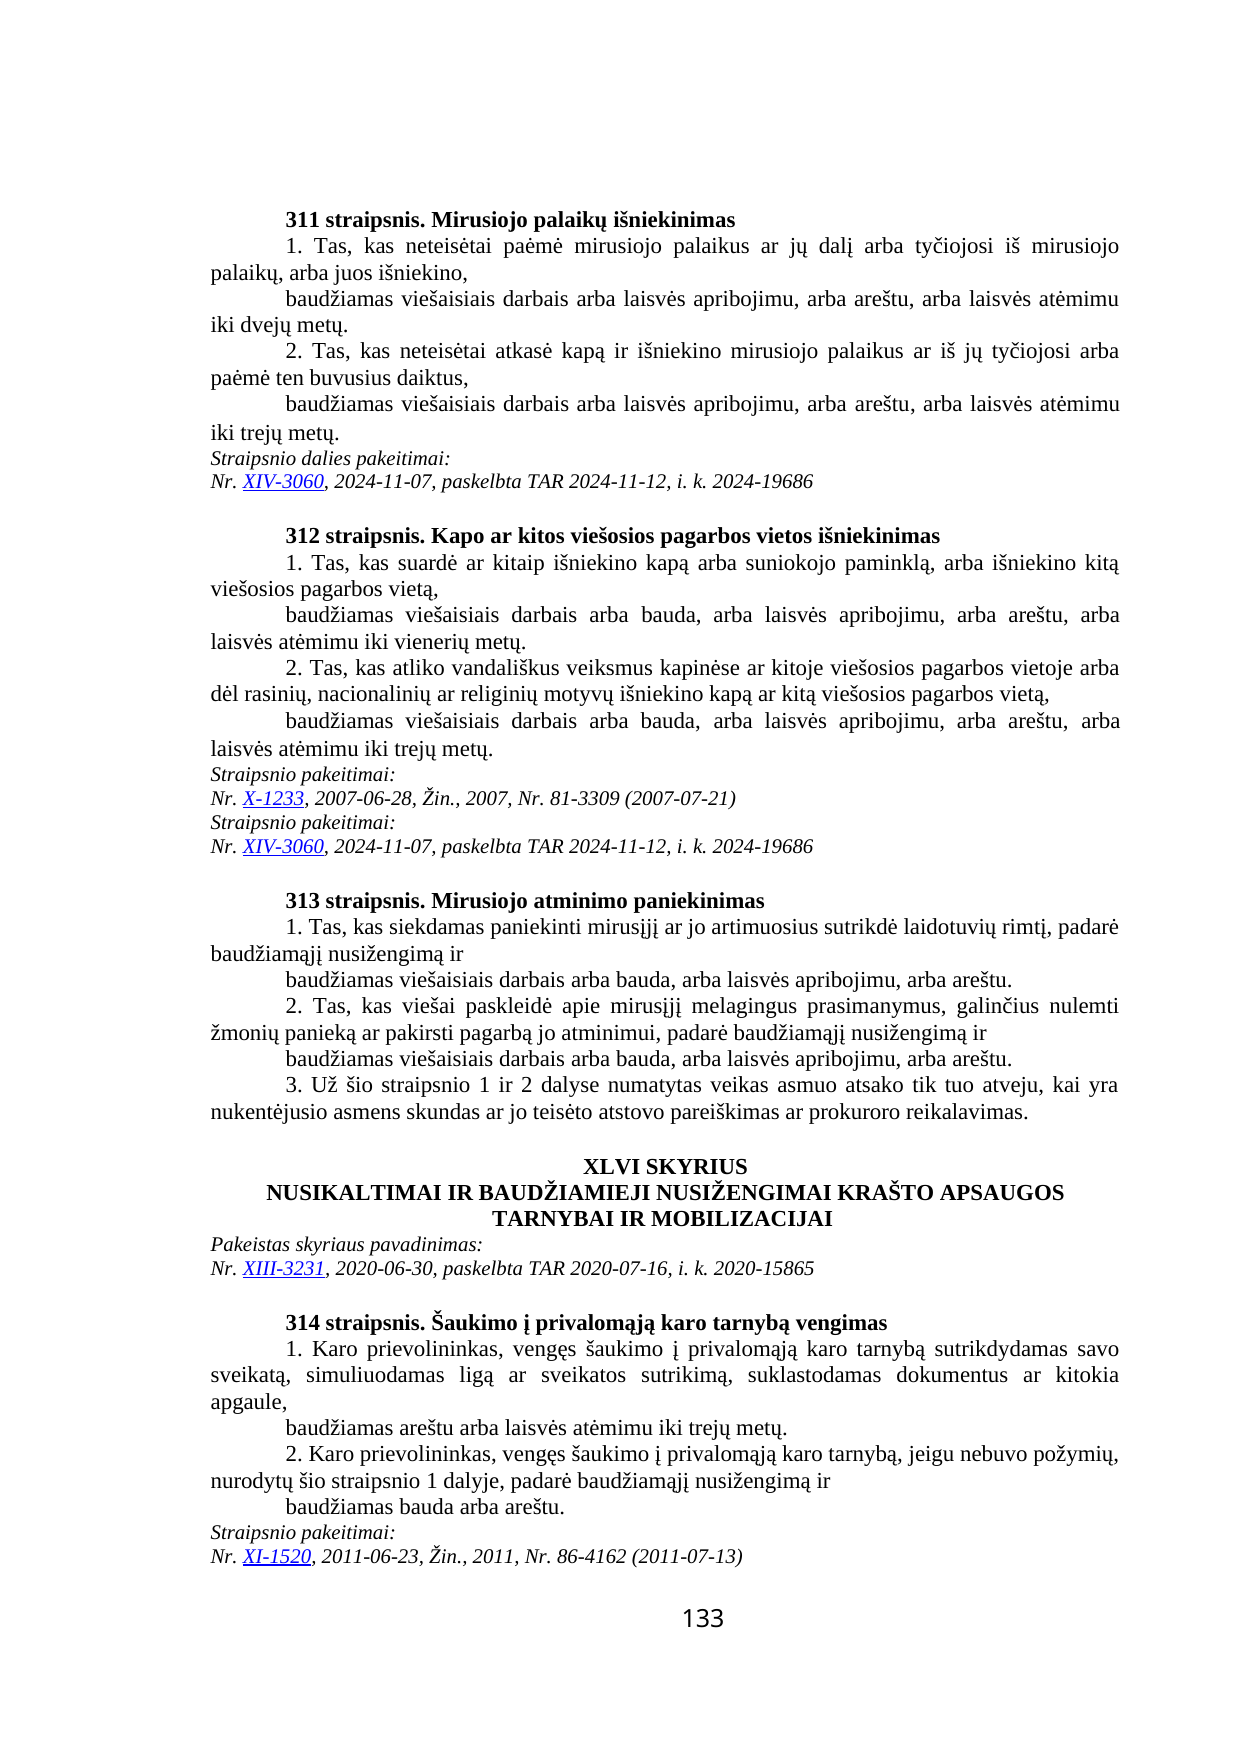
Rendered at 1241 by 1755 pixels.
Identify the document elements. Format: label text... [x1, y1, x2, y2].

text 2. Tas, kas viešai paskleidė apie mirusįjį melagingus prasimanymus, galinčius nulemti žmonių panieką ar pakirsti pagarbą jo atminimui, padarė baudžiamąjį nusižengimą ir [210, 992, 1120, 1045]
text 311 straipsnis. Mirusiojo palaikų išniekinimas [210, 206, 1120, 232]
text baudžiamas viešaisiais darbais arba bauda, arba laisvės apribojimu, arba areštu. [210, 966, 1120, 992]
text 312 straipsnis. Kapo ar kitos viešosios pagarbos vietos išniekinimas [210, 522, 1120, 549]
text Straipsnio pakeitimai: [210, 762, 1120, 786]
text baudžiamas bauda arba areštu. [210, 1493, 1120, 1519]
text baudžiamas viešaisiais darbais arba laisvės apribojimu, arba areštu, arba laisvės atėmimu iki trejų metų. [210, 390, 1120, 445]
text Nr. XIII-3231, 2020-06-30, paskelbta TAR 2020-07-16, i. k. 2020-15865 [210, 1256, 1120, 1280]
text 313 straipsnis. Mirusiojo atminimo paniekinimas [210, 887, 1120, 913]
text 314 straipsnis. Šaukimo į privalomąją karo tarnybą vengimas [210, 1309, 1120, 1335]
text baudžiamas viešaisiais darbais arba laisvės apribojimu, arba areštu, arba laisvės atėmimu iki dvejų metų. [210, 285, 1120, 338]
text 3. Už šio straipsnio 1 ir 2 dalyse numatytas veikas asmuo atsako tik tuo atveju, kai yra nukentėjusio asmens skundas ar jo teisėto atstovo pareiškimas ar prokuroro reikalavimas. [210, 1071, 1120, 1124]
text 2. Karo prievolininkas, vengęs šaukimo į privalomąją karo tarnybą, jeigu nebuvo požymių, nurodytų šio straipsnio 1 dalyje, padarė baudžiamąjį nusižengimą ir [210, 1441, 1120, 1493]
text Nr. X-1233, 2007-06-28, Žin., 2007, Nr. 81-3309 (2007-07-21) [210, 786, 1120, 810]
text Nr. XIV-3060, 2024-11-07, paskelbta TAR 2024-11-12, i. k. 2024-19686 [210, 834, 1120, 858]
text 2. Tas, kas neteisėtai atkasė kapą ir išniekino mirusiojo palaikus ar iš jų tyčiojosi arba paėmė ten buvusius daiktus, [210, 338, 1120, 390]
text Straipsnio pakeitimai: [210, 1519, 1120, 1544]
text 1. Karo prievolininkas, vengęs šaukimo į privalomąją karo tarnybą sutrikdydamas savo sveikatą, simuliuodamas ligą ar sveikatos sutrikimą, suklastodamas dokumentus ar kitokia apgaule, [210, 1335, 1120, 1414]
text baudžiamas areštu arba laisvės atėmimu iki trejų metų. [210, 1414, 1120, 1441]
text 1. Tas, kas suardė ar kitaip išniekino kapą arba suniokojo paminklą, arba išniekino kitą viešosios pagarbos vietą, [210, 549, 1120, 601]
text 2. Tas, kas atliko vandališkus veiksmus kapinėse ar kitoje viešosios pagarbos vietoje arba dėl rasinių, nacionalinių ar religinių motyvų išniekino kapą ar kitą viešosios pagarbos vietą, [210, 654, 1120, 707]
text Pakeistas skyriaus pavadinimas: [210, 1232, 1120, 1256]
text baudžiamas viešaisiais darbais arba bauda, arba laisvės apribojimu, arba areštu. [210, 1045, 1120, 1071]
subtitle XLVI skyrius [210, 1153, 1120, 1179]
text Nr. XI-1520, 2011-06-23, Žin., 2011, Nr. 86-4162 (2011-07-13) [210, 1544, 1120, 1568]
text Nr. XIV-3060, 2024-11-07, paskelbta TAR 2024-11-12, i. k. 2024-19686 [210, 469, 1120, 493]
text 1. Tas, kas siekdamas paniekinti mirusįjį ar jo artimuosius sutrikdė laidotuvių rimtį, padarė baudžiamąjį nusižengimą ir [210, 913, 1120, 966]
text NUSIKALTIMAI IR BAUDŽIAMIEJI NUSIŽENGIMAI KRAŠTO APSAUGOS TARNYBAI IR MOBILIZACIJAI [210, 1179, 1120, 1232]
text baudžiamas viešaisiais darbais arba bauda, arba laisvės apribojimu, arba areštu, arba laisvės atėmimu iki trejų metų. [210, 707, 1120, 762]
text Straipsnio dalies pakeitimai: [210, 445, 1120, 469]
text 1. Tas, kas neteisėtai paėmė mirusiojo palaikus ar jų dalį arba tyčiojosi iš mirusiojo palaikų, arba juos išniekino, [210, 232, 1120, 285]
text baudžiamas viešaisiais darbais arba bauda, arba laisvės apribojimu, arba areštu, arba laisvės atėmimu iki vienerių metų. [210, 601, 1120, 654]
text Straipsnio pakeitimai: [210, 810, 1120, 834]
